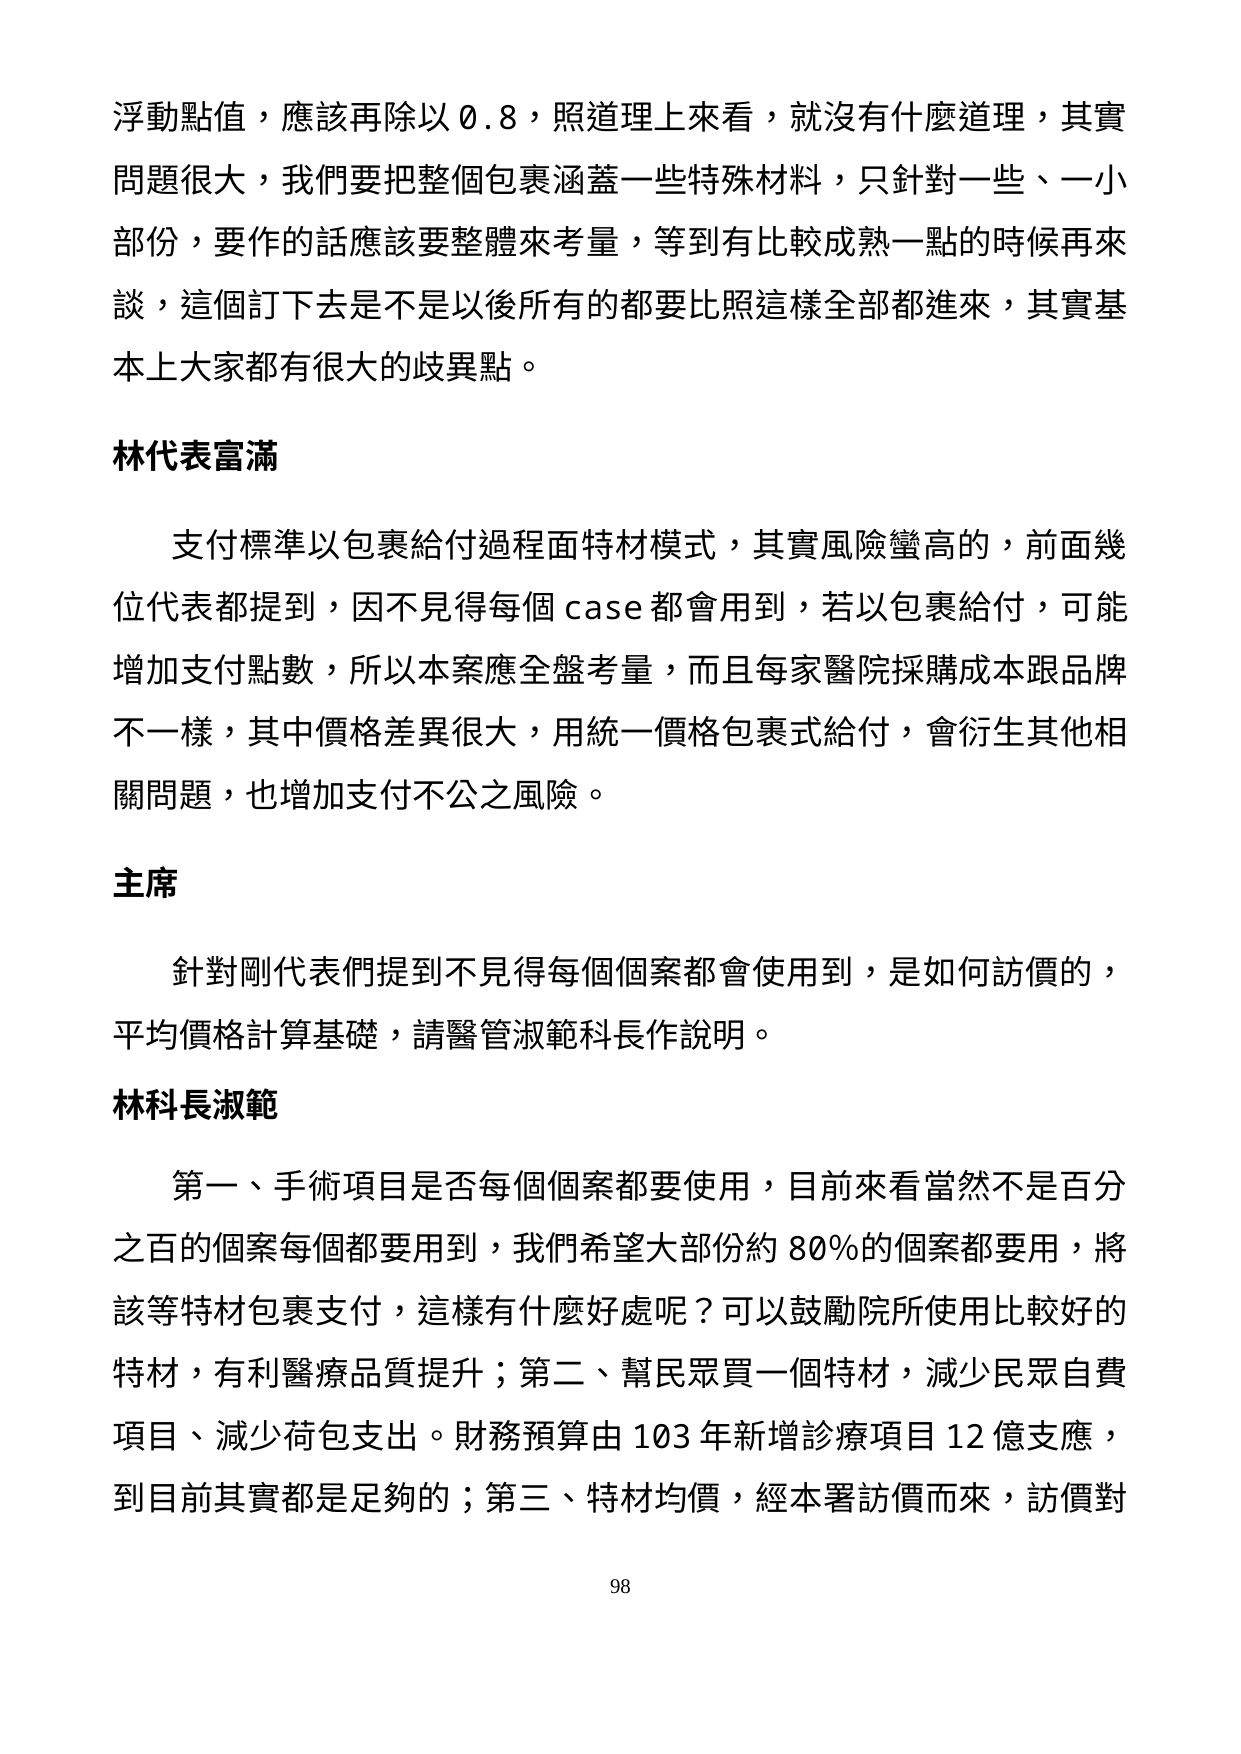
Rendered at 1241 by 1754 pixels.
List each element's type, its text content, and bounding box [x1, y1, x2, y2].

text 針對剛代表們提到不見得每個個案都會使用到，是如何訪價的，平均價格計算基礎，請醫管淑範科長作說明。 [112, 928, 1128, 1053]
text 主席 [112, 839, 1128, 902]
text 第一、手術項目是否每個個案都要使用，目前來看當然不是百分之百的個案每個都要用到，我們希望大部份約80％的個案都要用，將該等特材包裹支付，這樣有什麼好處呢？可以鼓勵院所使用比較好的特材，有利醫療品質提升；第二、幫民眾買一個特材，減少民眾自費項目、減少荷包支出。財務預算由103年新增診療項目12億支應，到目前其實都是足夠的；第三、特材均價，經本署訪價而來，訪價對 [112, 1142, 1128, 1517]
text 林代表富滿 [112, 412, 1128, 474]
text 林科長淑範 [112, 1061, 1128, 1123]
text 支付標準以包裹給付過程面特材模式，其實風險蠻高的，前面幾位代表都提到，因不見得每個case都會用到，若以包裹給付，可能增加支付點數，所以本案應全盤考量，而且每家醫院採購成本跟品牌不一樣，其中價格差異很大，用統一價格包裹式給付，會衍生其他相關問題，也增加支付不公之風險。 [112, 501, 1128, 813]
text 浮動點值，應該再除以0.8，照道理上來看，就沒有什麼道理，其實問題很大，我們要把整個包裹涵蓋一些特殊材料，只針對一些、一小部份，要作的話應該要整體來考量，等到有比較成熟一點的時候再來談，這個訂下去是不是以後所有的都要比照這樣全部都進來，其實基本上大家都有很大的歧異點。 [112, 73, 1128, 386]
